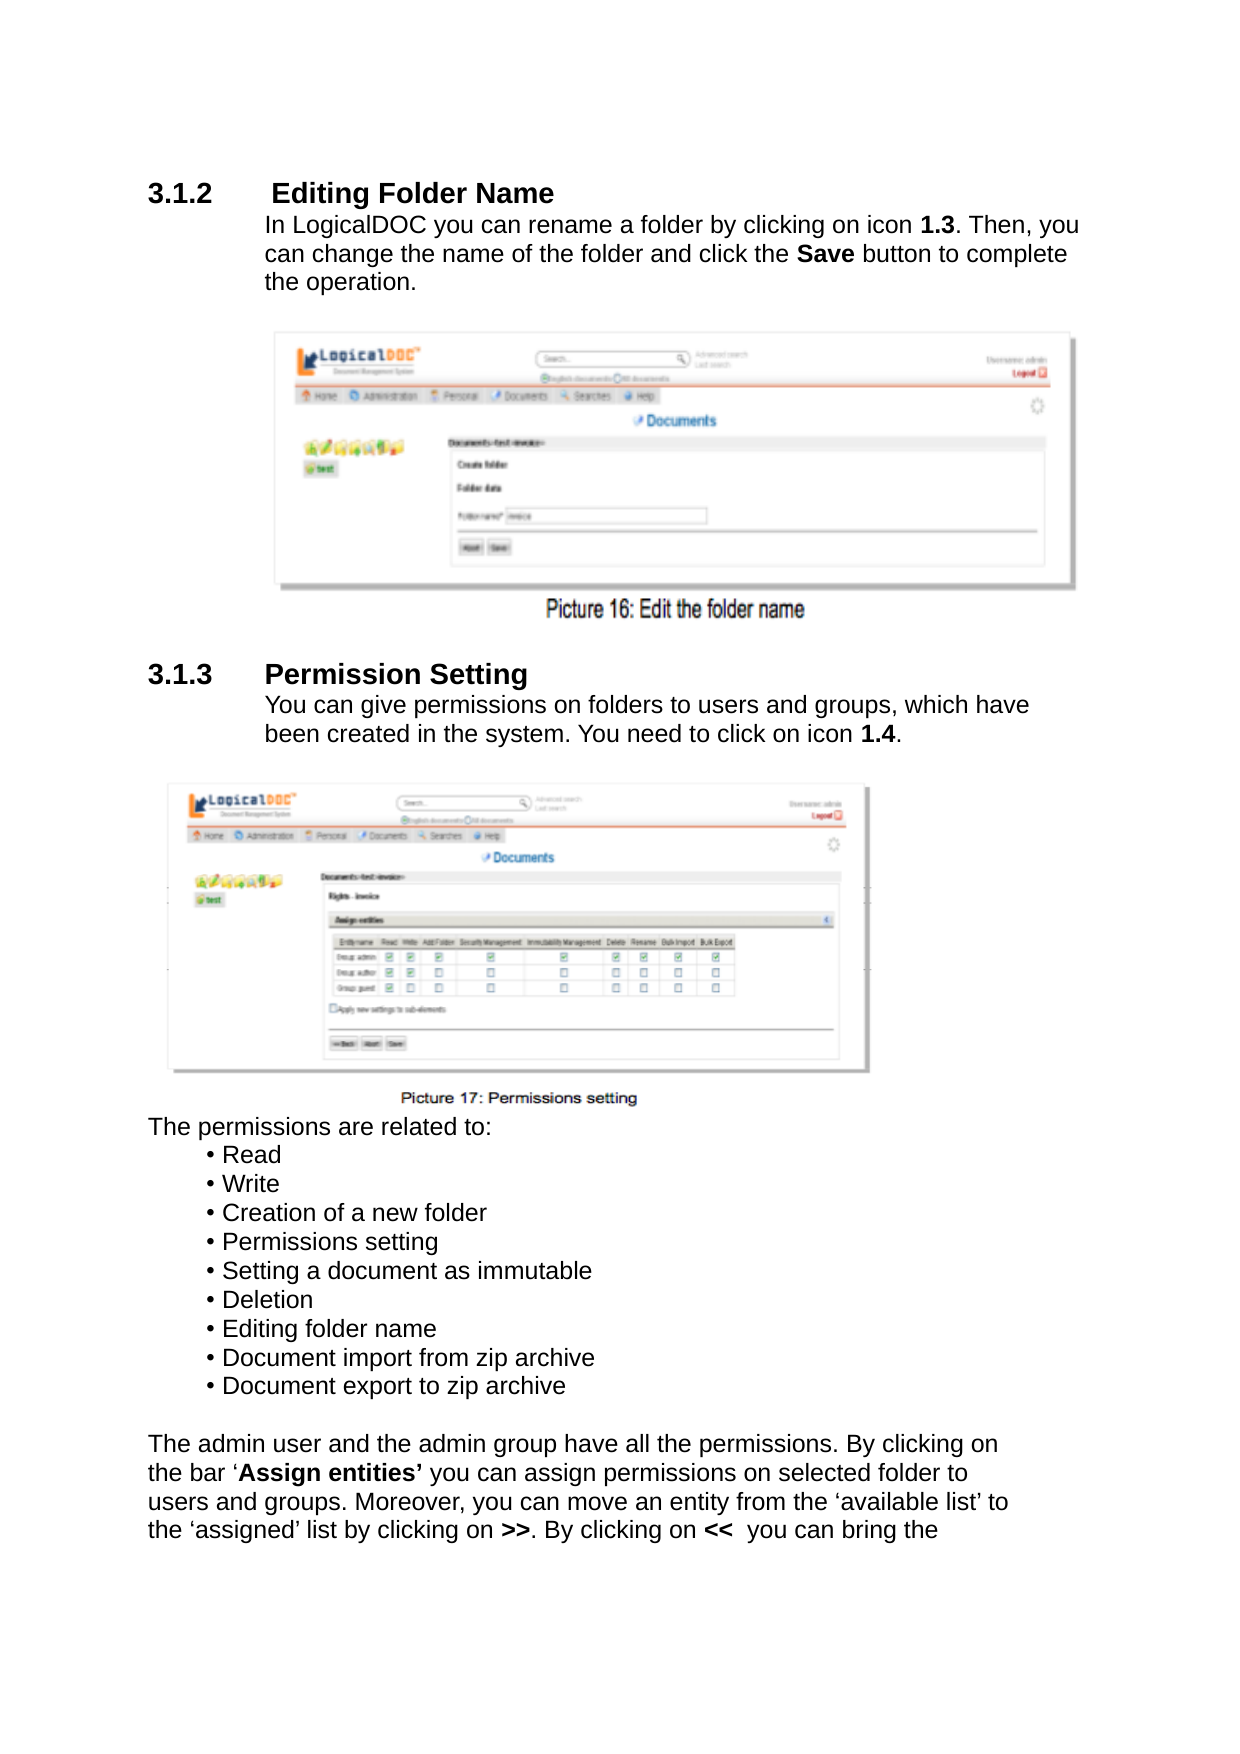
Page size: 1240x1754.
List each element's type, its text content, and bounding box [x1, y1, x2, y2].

text • Deletion [206, 1285, 1092, 1314]
text • Write [206, 1169, 1092, 1198]
text the bar ‘Assign entities’ you can assign permissions on selected folder to [148, 1458, 1092, 1486]
text • Editing folder name [206, 1314, 1092, 1342]
text The permissions are related to: [148, 1112, 1092, 1141]
picture [264, 324, 1081, 628]
text 3.1.2 Editing Folder Name [148, 176, 1092, 210]
text users and groups. Moreover, you can move an entity from the ‘available list’ to [148, 1486, 1092, 1515]
text • Creation of a new folder [206, 1198, 1092, 1227]
text the ‘assigned’ list by clicking on >>. By clicking on << you can bring the [148, 1515, 1092, 1544]
text • Permissions setting [206, 1227, 1092, 1256]
text 3.1.3 Permission Setting [148, 657, 1092, 690]
text • Document export to zip archive [206, 1371, 1092, 1400]
text In LogicalDOC you can rename a folder by clicking on icon 1.3. Then, you can change the name of the folder and click the Save button to complete the operation. [264, 210, 1092, 296]
text The admin user and the admin group have all the permissions. By clicking on [148, 1429, 1092, 1458]
text • Document import from zip archive [206, 1342, 1092, 1371]
picture [147, 776, 892, 1112]
text • Setting a document as immutable [206, 1256, 1092, 1285]
text • Read [206, 1141, 1092, 1169]
text You can give permissions on folders to users and groups, which have been created in the system. You need to click on icon 1.4. [264, 690, 1092, 748]
